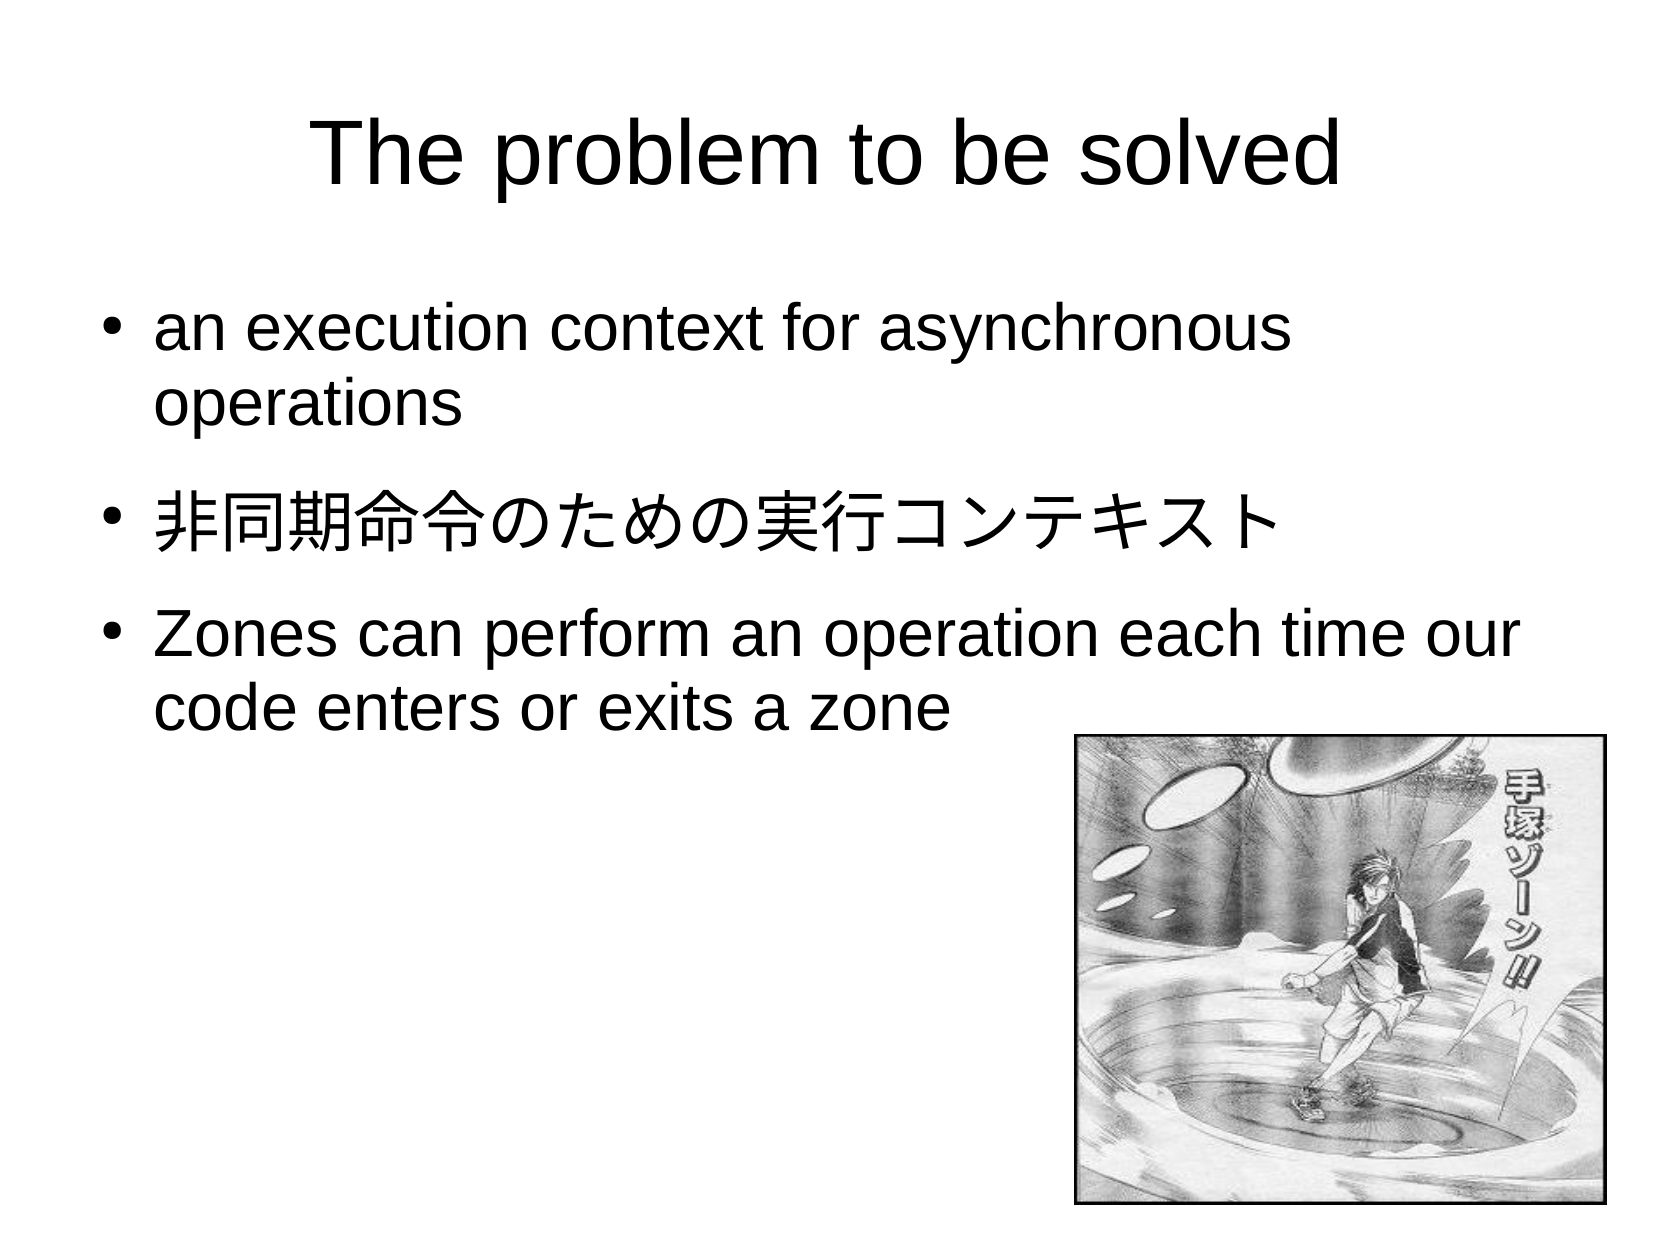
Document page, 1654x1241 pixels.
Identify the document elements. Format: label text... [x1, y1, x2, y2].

picture [1074, 734, 1607, 1205]
list an execution context for asynchronous operations 非同期命令のための実行コンテキスト Zones can perform an operation each time our code enters or exits a zone [82, 290, 1571, 1146]
title The problem to be solved [82, 49, 1571, 257]
